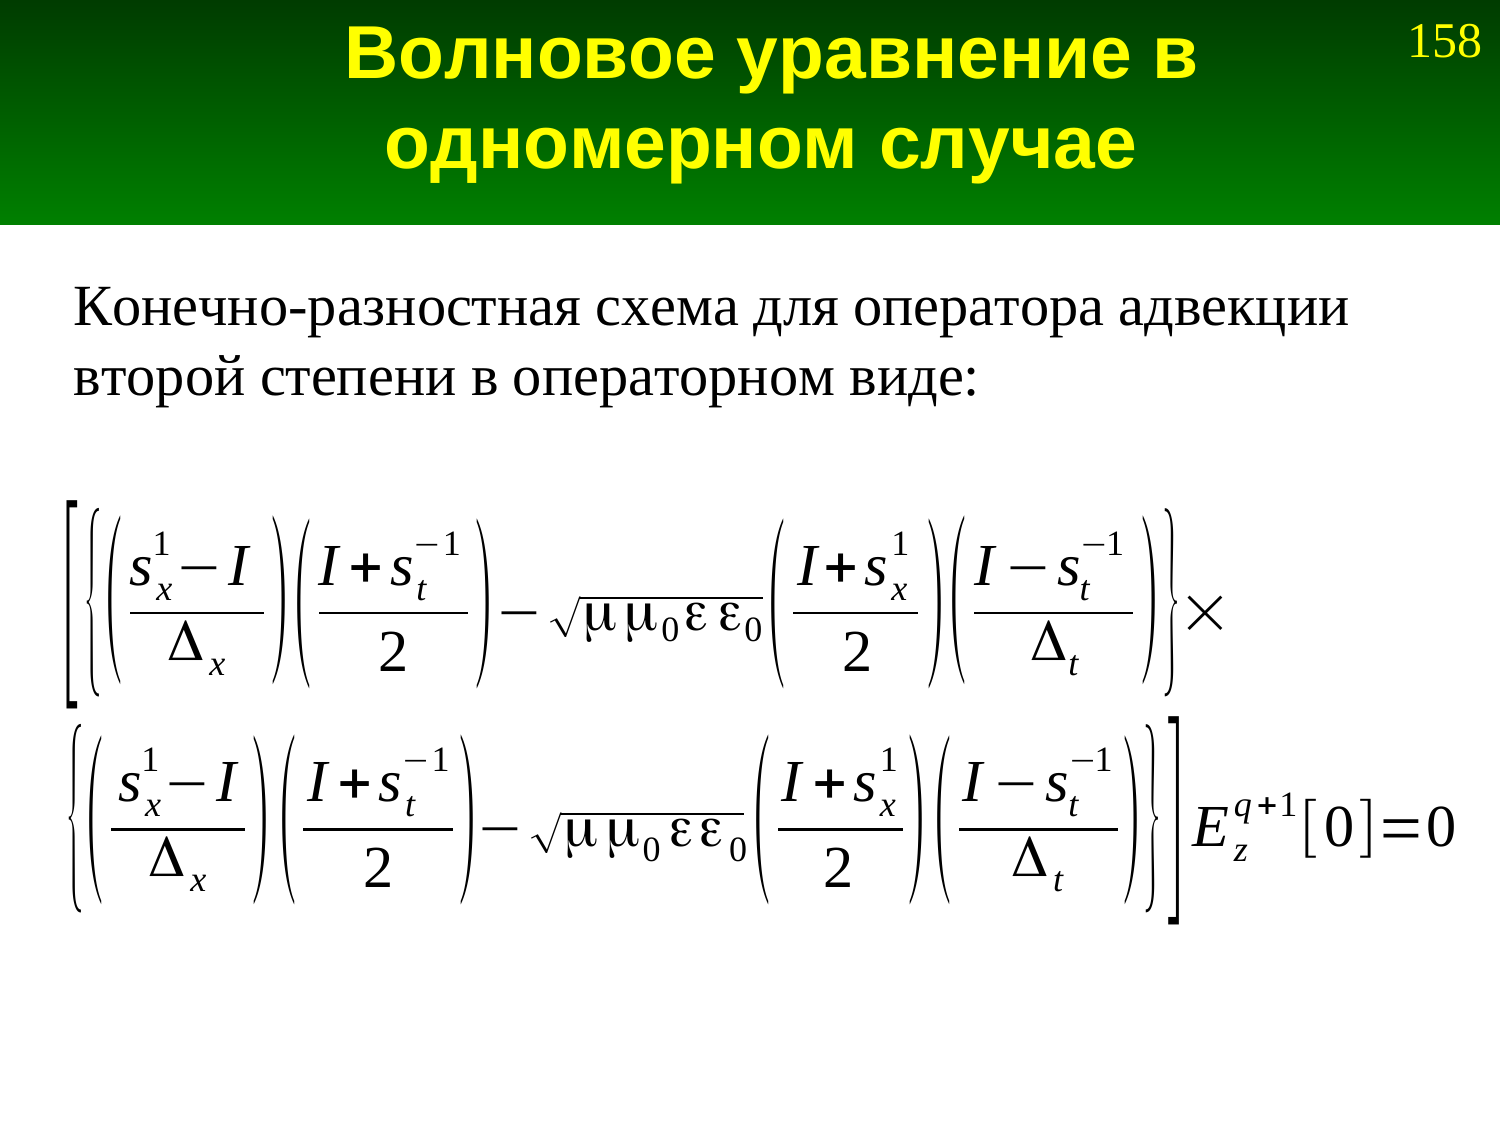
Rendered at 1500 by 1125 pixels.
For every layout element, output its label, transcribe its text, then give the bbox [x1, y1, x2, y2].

title Волновое уравнение в одномерном случае [123, 0, 1399, 192]
text_box Конечно-разностная схема для оператора адвекции второй степени в операторном виде: [59, 259, 1441, 485]
chart [47, 496, 1473, 927]
